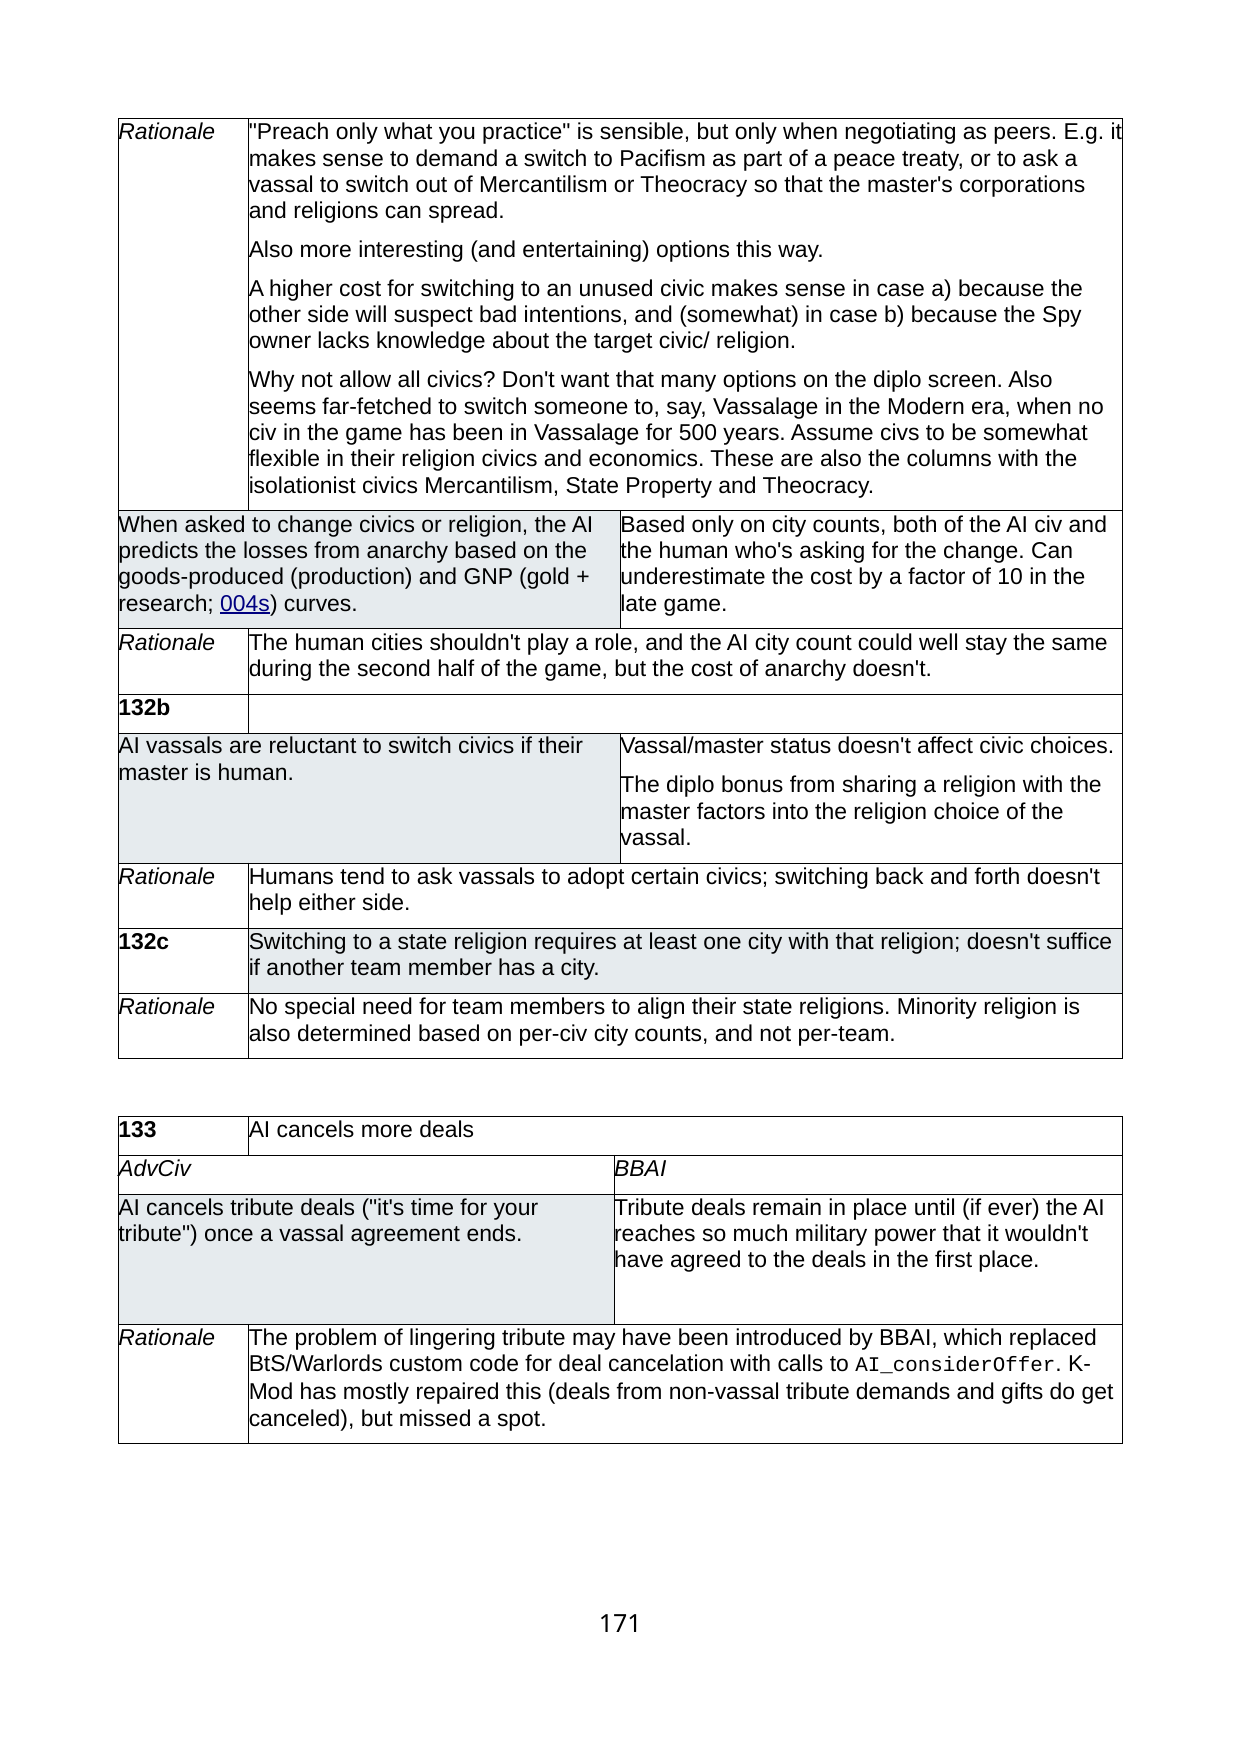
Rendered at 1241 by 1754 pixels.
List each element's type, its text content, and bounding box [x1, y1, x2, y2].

table_cell Rationale [119, 864, 248, 928]
table_cell Rationale [119, 119, 248, 510]
table_cell BBAI [615, 1156, 1122, 1194]
table_cell Humans tend to ask vassals to adopt certain civics; switching back and forth doesn't help either side. [249, 864, 1122, 928]
table_cell Vassal/master status doesn't affect civic choices. The diplo bonus from sharing a religion with the master factors into the religion choice of the vassal. [621, 734, 1122, 863]
table_cell When asked to change civics or religion, the AI predicts the losses from anarchy based on the goods-produced (production) and GNP (gold + research; 004s) curves. [119, 511, 620, 628]
table_cell The human cities shouldn't play a role, and the AI city count could well stay the same during the second half of the game, but the cost of anarchy doesn't. [249, 629, 1122, 693]
table_cell AdvCiv [119, 1156, 614, 1194]
table_cell AI vassals are reluctant to switch civics if their master is human. [119, 734, 620, 863]
table_cell 132c [119, 929, 248, 993]
table_cell The problem of lingering tribute may have been introduced by BBAI, which replaced BtS/Warlords custom code for deal cancelation with calls to AI_considerOffer. K-Mod has mostly repaired this (deals from non-vassal tribute demands and gifts do get canceled), but missed a spot. [249, 1325, 1122, 1443]
table_cell Rationale [119, 1325, 248, 1443]
table_cell Rationale [119, 629, 248, 693]
table_cell Rationale [119, 994, 248, 1058]
table_header AI cancels more deals [249, 1117, 1122, 1155]
table_cell Based only on city counts, both of the AI civ and the human who's asking for the change. Can underestimate the cost by a factor of 10 in the late game. [621, 511, 1122, 628]
table_cell 132b [119, 695, 248, 732]
table_header 133 [119, 1117, 248, 1155]
table_cell No special need for team members to align their state religions. Minority religion is also determined based on per-civ city counts, and not per-team. [249, 994, 1122, 1058]
table_cell Tribute deals remain in place until (if ever) the AI reaches so much military power that it wouldn't have agreed to the deals in the first place. [615, 1195, 1122, 1324]
table_cell Switching to a state religion requires at least one city with that religion; doesn't suffice if another team member has a city. [249, 929, 1122, 993]
table_cell AI cancels tribute deals ("it's time for your tribute") once a vassal agreement ends. [119, 1195, 614, 1324]
table_cell [249, 695, 1122, 732]
table_cell "Preach only what you practice" is sensible, but only when negotiating as peers. E.g. it makes sense to demand a switch to Pacifism as part of a peace treaty, or to ask a vassal to switch out of Mercantilism or Theocracy so that the master's corporations and religions can spread. Also more interesting (and entertaining) options this way. A higher cost for switching to an unused civic makes sense in case a) because the other side will suspect bad intentions, and (somewhat) in case b) because the Spy owner lacks knowledge about the target civic/ religion. Why not allow all civics? Don't want that many options on the diplo screen. Also seems far-fetched to switch someone to, say, Vassalage in the Modern era, when no civ in the game has been in Vassalage for 500 years. Assume civs to be somewhat flexible in their religion civics and economics. These are also the columns with the isolationist civics Mercantilism, State Property and Theocracy. [249, 119, 1122, 510]
